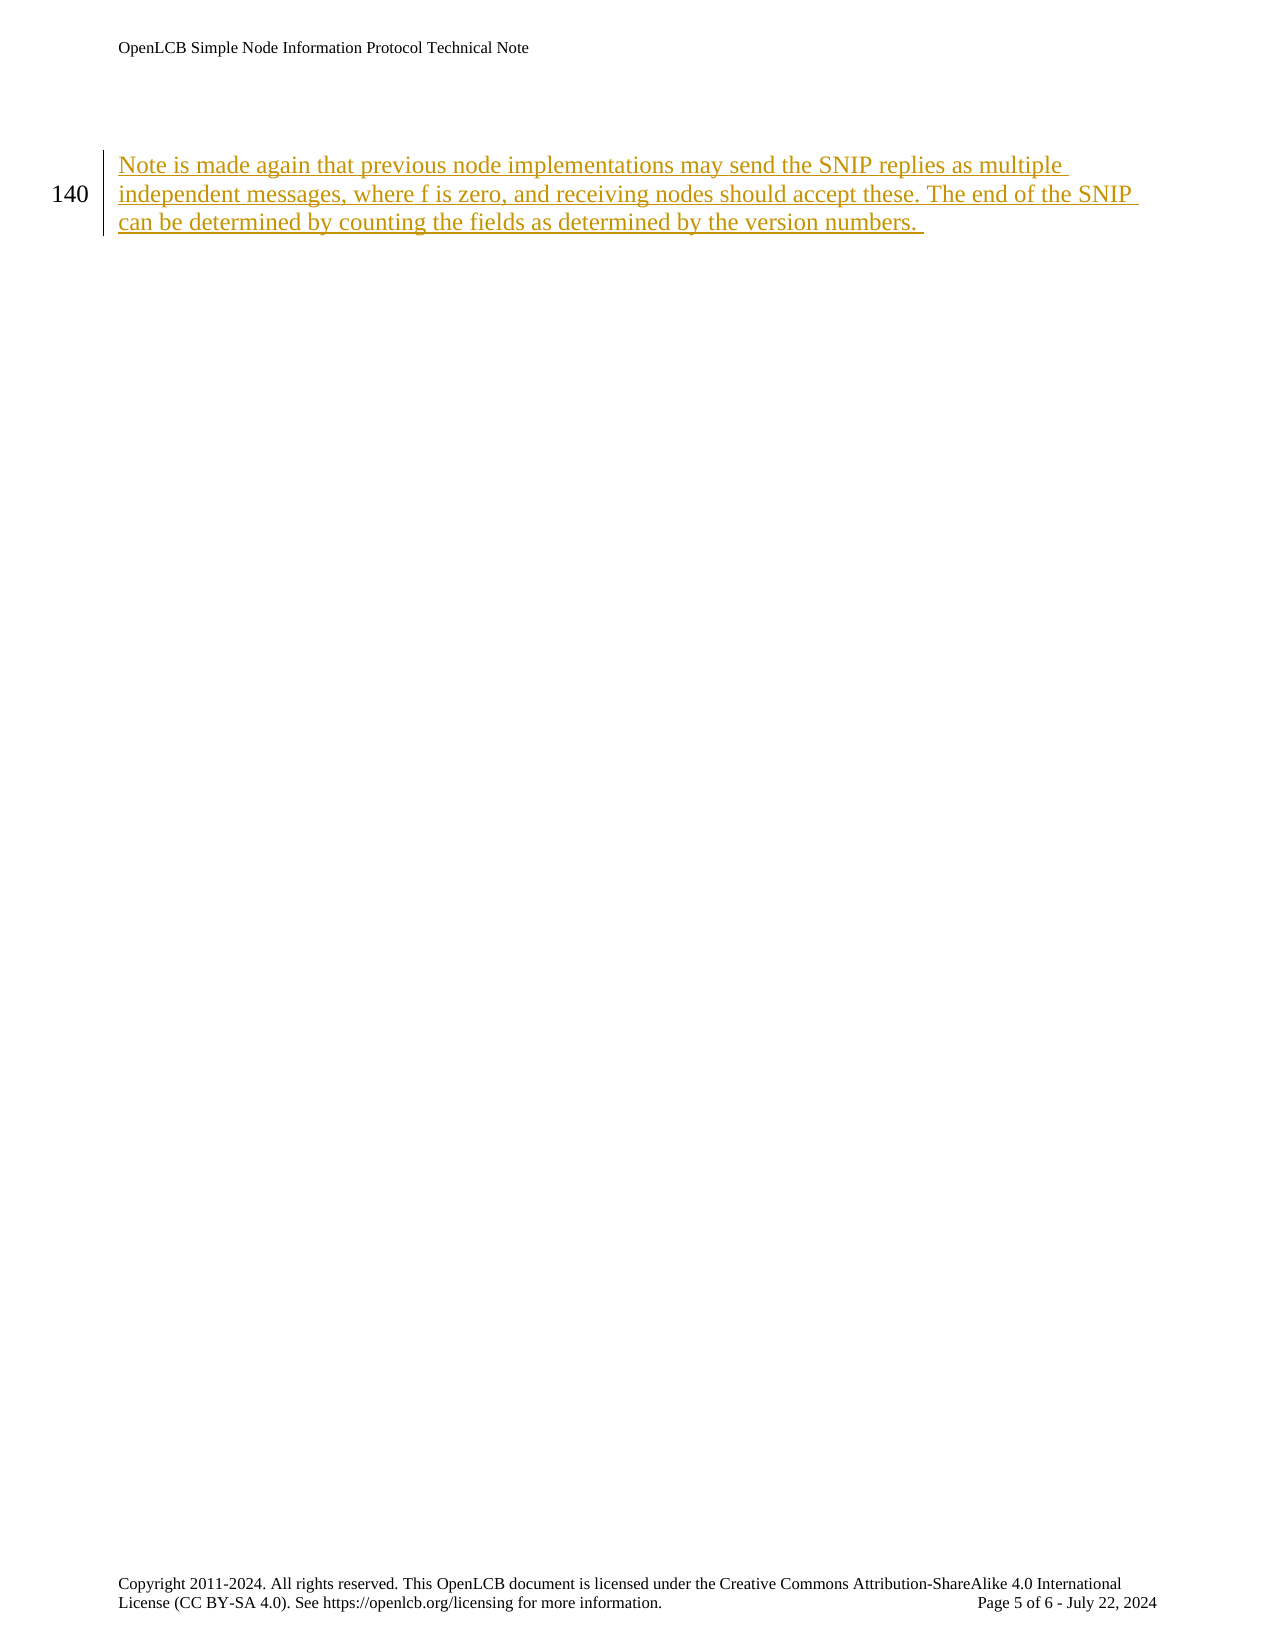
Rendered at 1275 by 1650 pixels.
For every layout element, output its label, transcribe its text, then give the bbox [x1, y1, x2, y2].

text Note is made again that previous node implementations may send the SNIP replies as multiple independent messages, where f is zero, and receiving nodes should accept these. The end of the SNIP can be determined by counting the fields as determined by the version numbers. [118, 150, 1157, 236]
